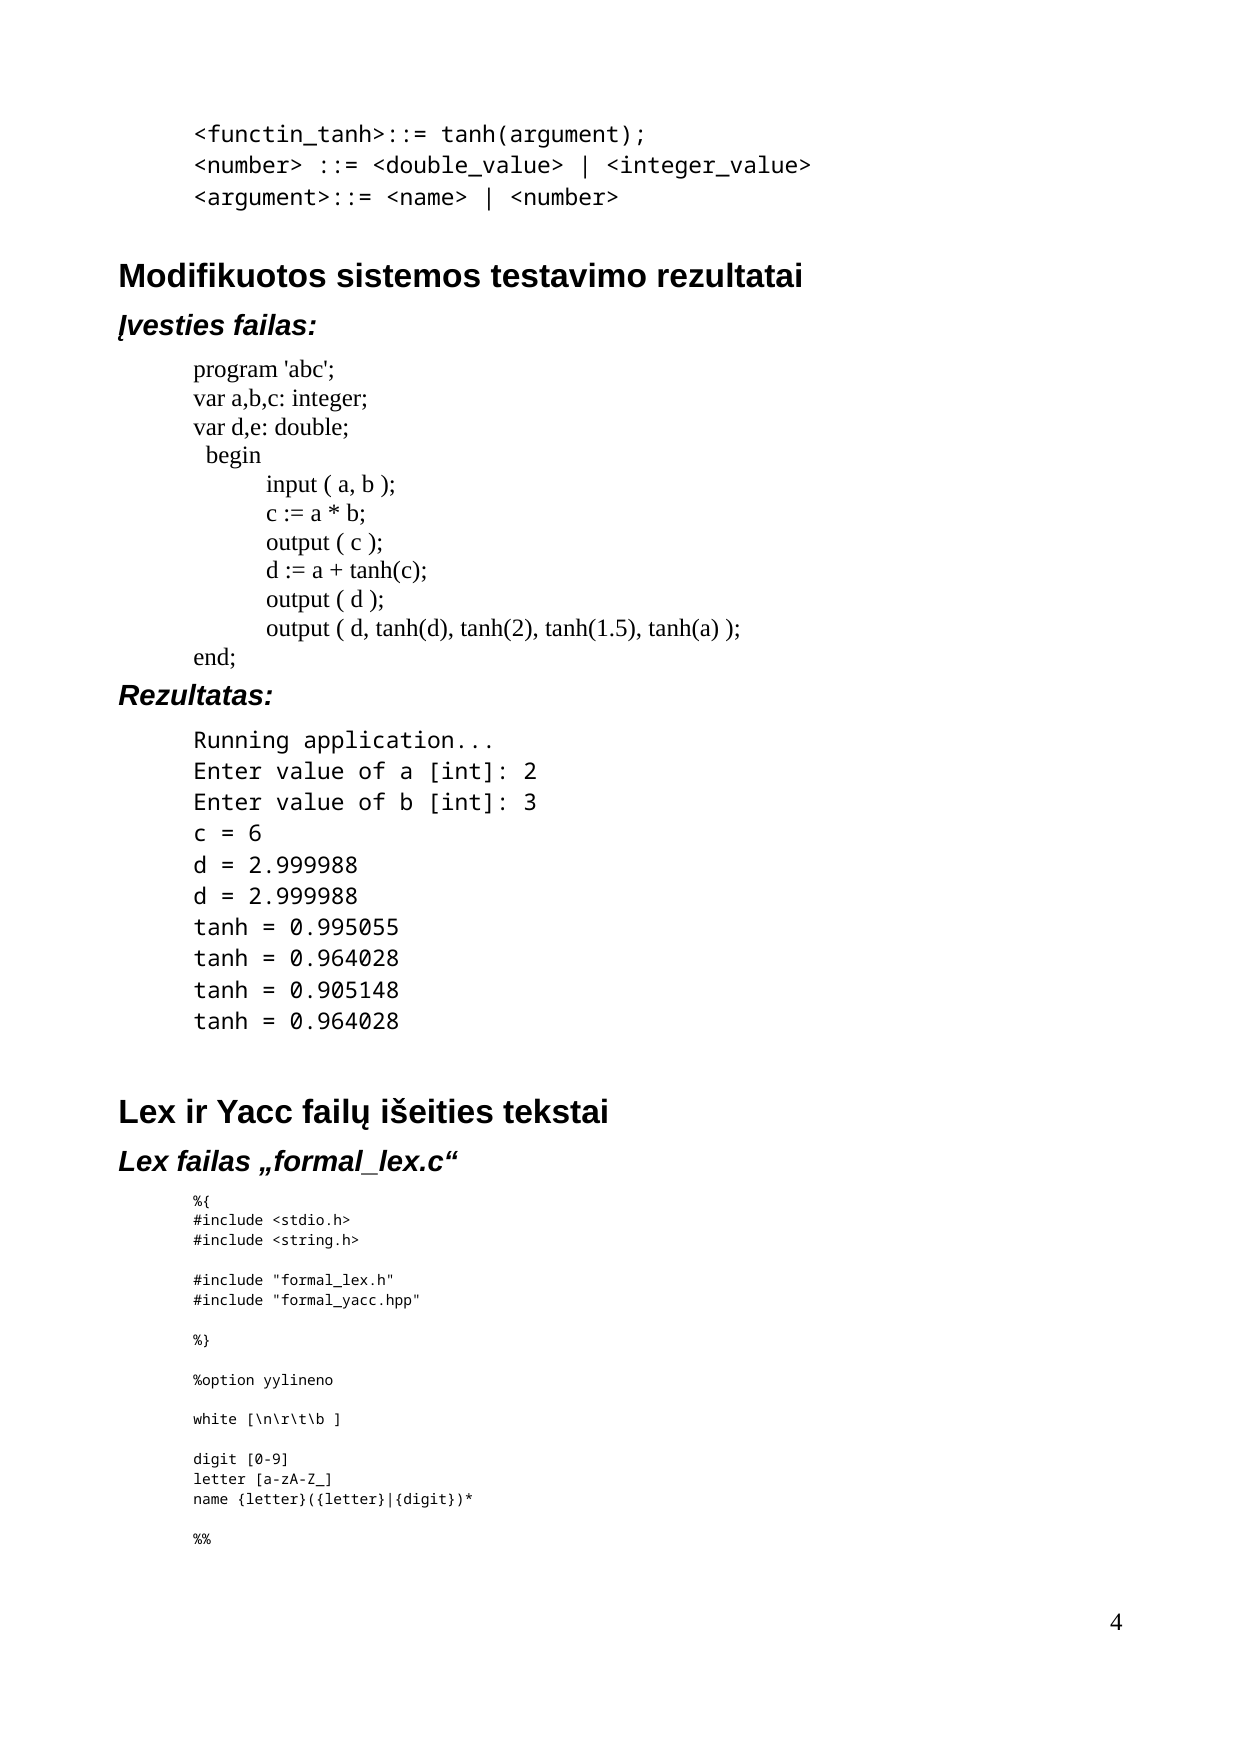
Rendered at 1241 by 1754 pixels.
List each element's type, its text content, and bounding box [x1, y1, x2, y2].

text Enter value of b [int]: 3 [118, 786, 1122, 817]
text end; [118, 642, 1122, 671]
text d = 2.999988 [118, 848, 1122, 880]
text digit [0-9] [118, 1449, 1122, 1469]
text <argument>::= <name> | <number> [118, 181, 1122, 212]
text Running application... [118, 723, 1122, 755]
text Enter value of a [int]: 2 [118, 755, 1122, 786]
text output ( d, tanh(d), tanh(2), tanh(1.5), tanh(a) ); [118, 613, 1122, 642]
subtitle Rezultatas: [118, 678, 1122, 711]
text c := a * b; [118, 498, 1122, 527]
text white [\n\r\t\b ] [118, 1409, 1122, 1429]
text input ( a, b ); [118, 469, 1122, 498]
text <number> ::= <double_value> | <integer_value> [118, 149, 1122, 181]
text d = 2.999988 [118, 880, 1122, 911]
subtitle Modifikuotos sistemos testavimo rezultatai [118, 256, 1122, 295]
text <functin_tanh>::= tanh(argument); [118, 118, 1122, 149]
text tanh = 0.905148 [118, 973, 1122, 1005]
text tanh = 0.964028 [118, 942, 1122, 973]
text output ( d ); [118, 584, 1122, 613]
text d := a + tanh(c); [118, 556, 1122, 584]
text #include "formal_yacc.hpp" [118, 1290, 1122, 1310]
text output ( c ); [118, 527, 1122, 556]
text #include "formal_lex.h" [118, 1270, 1122, 1290]
subtitle Lex failas „formal_lex.c“ [118, 1144, 1122, 1178]
subtitle Lex ir Yacc failų išeities tekstai [118, 1092, 1122, 1131]
text c = 6 [118, 817, 1122, 848]
text %} [118, 1329, 1122, 1349]
text %{ [118, 1190, 1122, 1210]
text tanh = 0.995055 [118, 911, 1122, 942]
text #include <stdio.h> [118, 1210, 1122, 1230]
text letter [a-zA-Z_] [118, 1469, 1122, 1489]
text begin [118, 441, 1122, 469]
text program 'abc'; [118, 354, 1122, 383]
text var d,e: double; [118, 412, 1122, 441]
text %% [118, 1528, 1122, 1548]
text %option yylineno [118, 1369, 1122, 1389]
text tanh = 0.964028 [118, 1005, 1122, 1036]
subtitle Įvesties failas: [118, 308, 1122, 342]
text var a,b,c: integer; [118, 383, 1122, 412]
text name {letter}({letter}|{digit})* [118, 1489, 1122, 1509]
text #include <string.h> [118, 1230, 1122, 1250]
